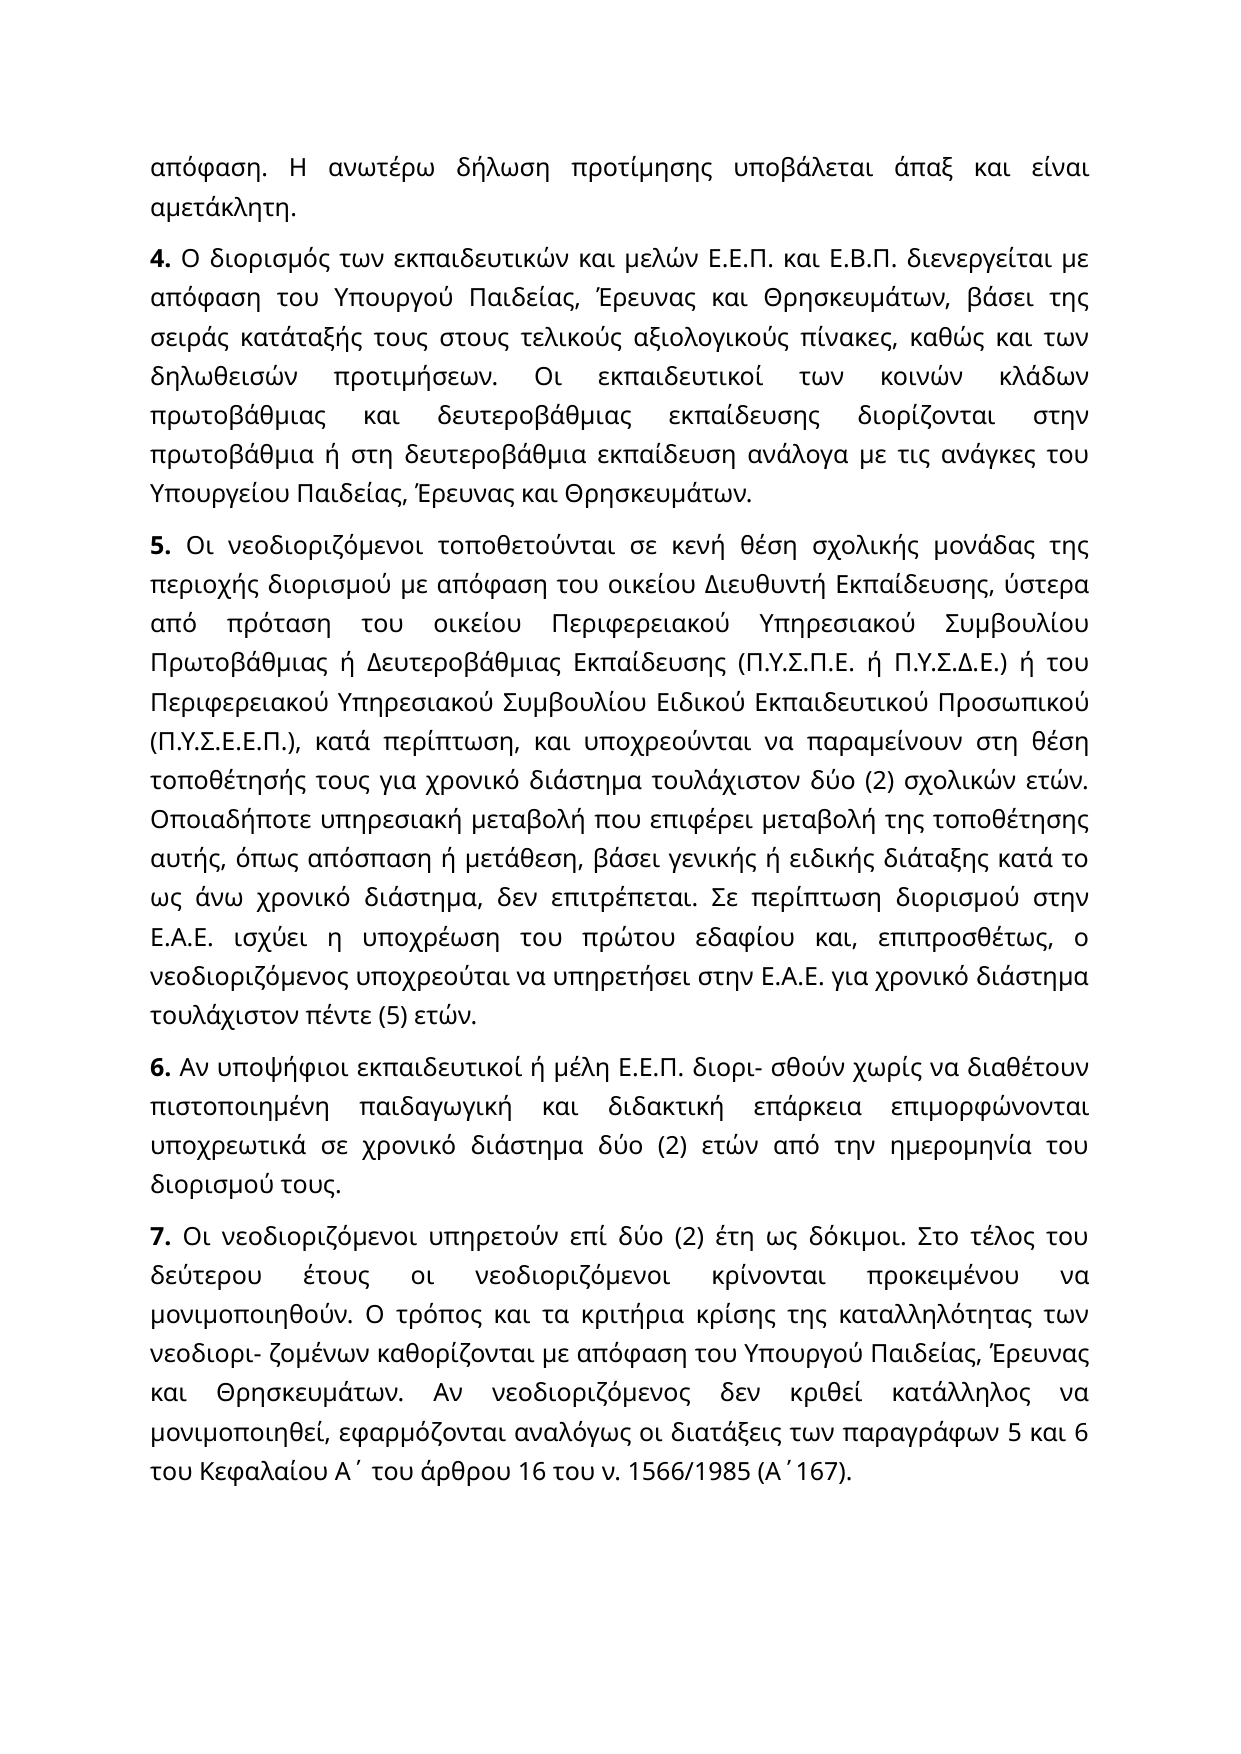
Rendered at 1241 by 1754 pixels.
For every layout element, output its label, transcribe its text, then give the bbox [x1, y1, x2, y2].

text 4. Ο διορισμός των εκπαιδευτικών και μελών Ε.Ε.Π. και Ε.Β.Π. διενεργείται με απόφαση του Υπουργού Παιδείας, Έρευνας και Θρησκευμάτων, βάσει της σειράς κατάταξής τους στους τελικούς αξιολογικούς πίνακες, καθώς και των δηλωθεισών προτιμήσεων. Οι εκπαιδευτικοί των κοινών κλάδων πρωτοβάθμιας και δευτεροβάθμιας εκπαίδευσης διορίζονται στην πρωτοβάθμια ή στη δευτεροβάθμια εκπαίδευση ανάλογα με τις ανάγκες του Υπουργείου Παιδείας, Έρευνας και Θρησκευμάτων. [150, 241, 1090, 510]
text 6. Αν υποψήφιοι εκπαιδευτικοί ή μέλη Ε.Ε.Π. διορι- σθούν χωρίς να διαθέτουν πιστοποιημένη παιδαγωγική και διδακτική επάρκεια επιμορφώνονται υποχρεωτικά σε χρονικό διάστημα δύο (2) ετών από την ημερομηνία του διορισμού τους. [150, 1049, 1090, 1201]
text 7. Οι νεοδιοριζόμενοι υπηρετούν επί δύο (2) έτη ως δόκιμοι. Στο τέλος του δεύτερου έτους οι νεοδιοριζόμενοι κρίνονται προκειμένου να μονιμοποιηθούν. Ο τρόπος και τα κριτήρια κρίσης της καταλληλότητας των νεοδιορι- ζομένων καθορίζονται με απόφαση του Υπουργού Παιδείας, Έρευνας και Θρησκευμάτων. Αν νεοδιοριζόμενος δεν κριθεί κατάλληλος να μονιμοποιηθεί, εφαρμόζονται αναλόγως οι διατάξεις των παραγράφων 5 και 6 του Κεφαλαίου Α΄ του άρθρου 16 του ν. 1566/1985 (Α΄167). [150, 1218, 1090, 1487]
text 5. Οι νεοδιοριζόμενοι τοποθετούνται σε κενή θέση σχολικής μονάδας της περιοχής διορισμού με απόφαση του οικείου Διευθυντή Εκπαίδευσης, ύστερα από πρόταση του οικείου Περιφερειακού Υπηρεσιακού Συμβουλίου Πρωτοβάθμιας ή Δευτεροβάθμιας Εκπαίδευσης (Π.Υ.Σ.Π.Ε. ή Π.Υ.Σ.Δ.Ε.) ή του Περιφερειακού Υπηρεσιακού Συμβουλίου Ειδικού Εκπαιδευτικού Προσωπικού (Π.Υ.Σ.Ε.Ε.Π.), κατά περίπτωση, και υποχρεούνται να παραμείνουν στη θέση τοποθέτησής τους για χρονικό διάστημα τουλάχιστον δύο (2) σχολικών ετών. Οποιαδήποτε υπηρεσιακή μεταβολή που επιφέρει μεταβολή της τοποθέτησης αυτής, όπως απόσπαση ή μετάθεση, βάσει γενικής ή ειδικής διάταξης κατά το ως άνω χρονικό διάστημα, δεν επιτρέπεται. Σε περίπτωση διορισμού στην Ε.Α.Ε. ισχύει η υποχρέωση του πρώτου εδαφίου και, επιπροσθέτως, ο νεοδιοριζόμενος υποχρεούται να υπηρετήσει στην Ε.Α.Ε. για χρονικό διάστημα τουλάχιστον πέντε (5) ετών. [150, 527, 1090, 1032]
text απόφαση. Η ανωτέρω δήλωση προτίμησης υποβάλεται άπαξ και είναι αμετάκλητη. [150, 150, 1090, 223]
